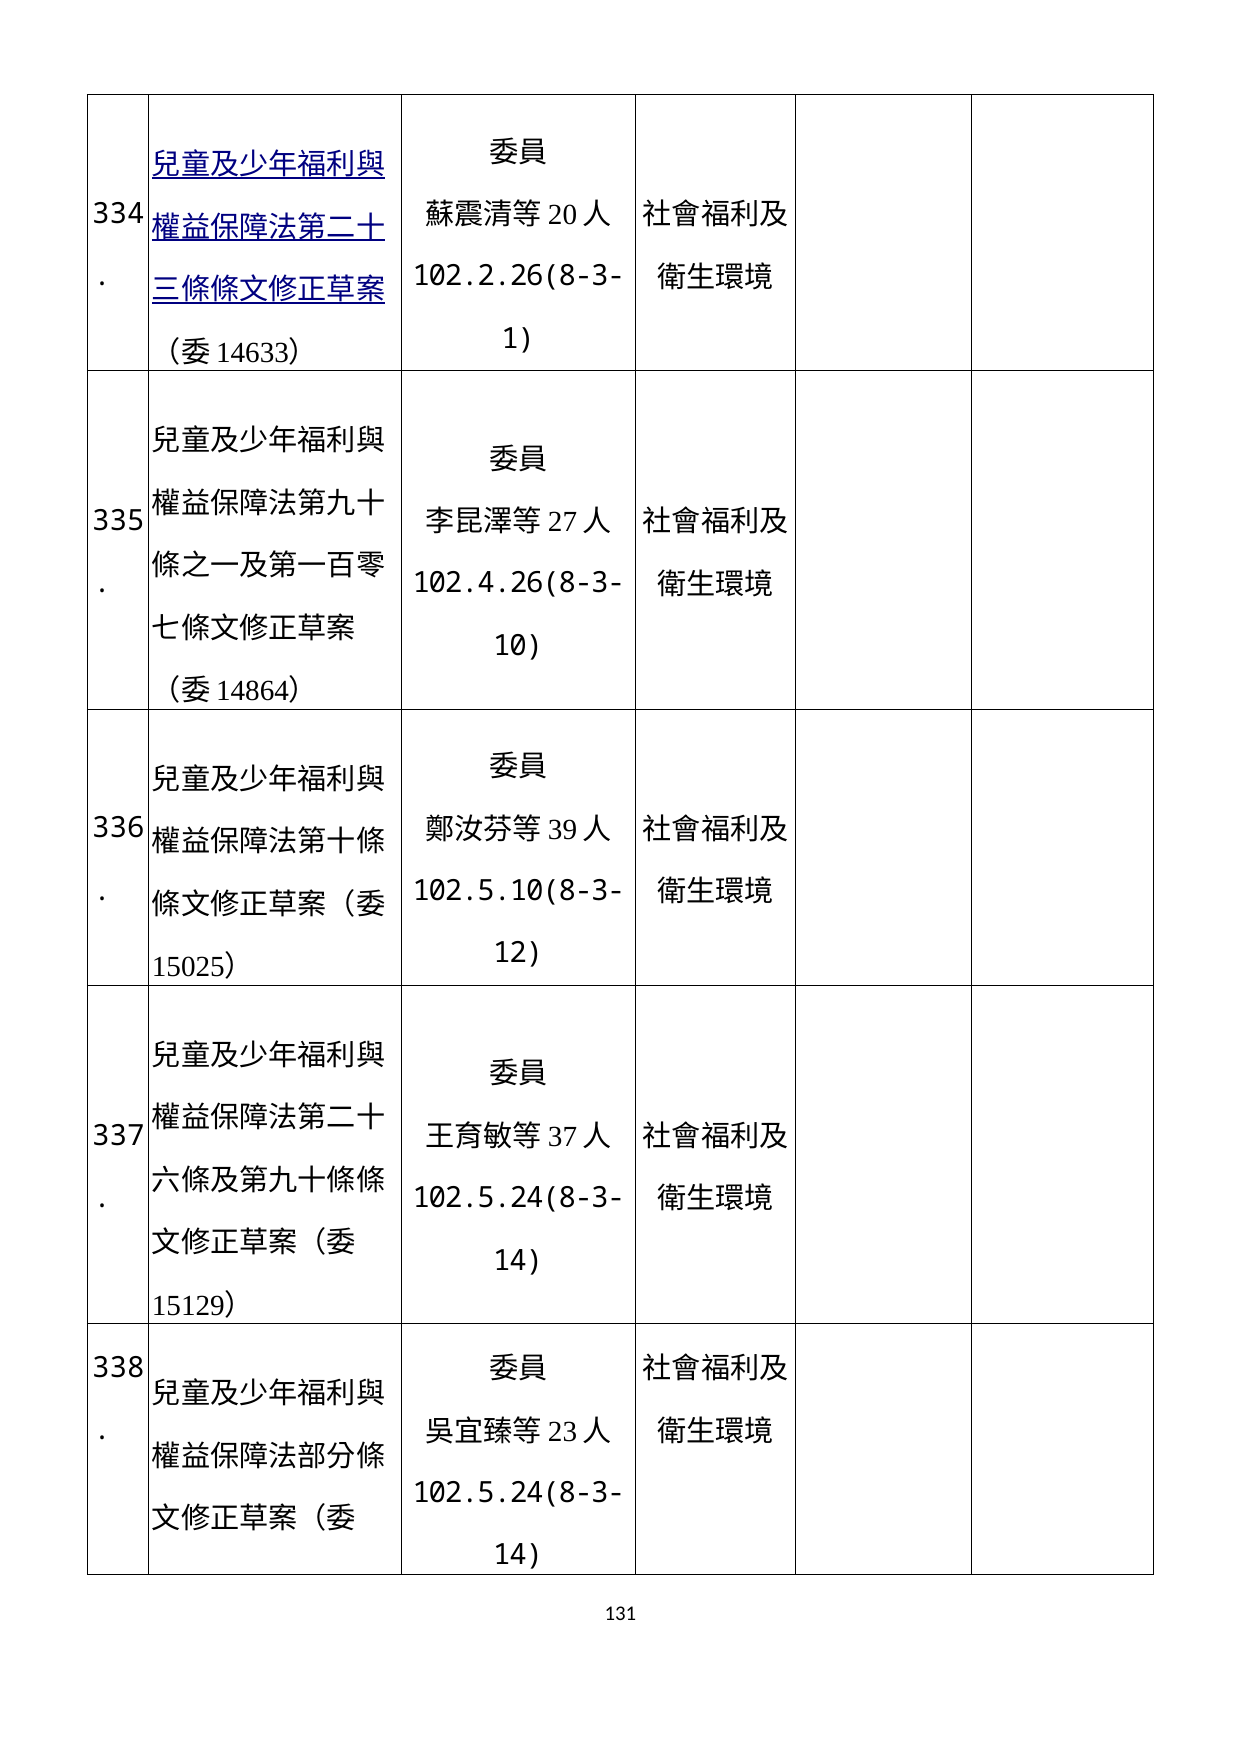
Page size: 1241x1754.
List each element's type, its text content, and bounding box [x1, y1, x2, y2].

table_cell [796, 1324, 971, 1574]
table_cell [972, 986, 1153, 1323]
table_cell 委員 蘇震清等20人102.2.26(8-3-1) [402, 95, 635, 370]
table_cell 社會福利及衛生環境 [636, 1324, 795, 1574]
table_cell 委員 鄭汝芬等39人102.5.10(8-3-12) [402, 710, 635, 985]
table_cell [796, 95, 971, 370]
table_cell [796, 371, 971, 709]
table_cell [972, 371, 1153, 709]
table_cell [972, 95, 1153, 370]
table_cell [88, 710, 148, 985]
table_cell 兒童及少年福利與權益保障法部分條文修正草案（委 [149, 1324, 401, 1574]
table_cell [88, 986, 148, 1323]
table_cell [796, 986, 971, 1323]
table_cell [88, 1324, 148, 1574]
table_cell [88, 371, 148, 709]
table_cell 委員 李昆澤等27人102.4.26(8-3-10) [402, 371, 635, 709]
table_cell 社會福利及衛生環境 [636, 371, 795, 709]
table_cell 社會福利及衛生環境 [636, 710, 795, 985]
table_cell [972, 710, 1153, 985]
table_cell 委員 吳宜臻等23人102.5.24(8-3-14) [402, 1324, 635, 1574]
table_cell 社會福利及衛生環境 [636, 986, 795, 1323]
table_cell 兒童及少年福利與權益保障法第九十條之一及第一百零七條文修正草案（委14864） [149, 371, 401, 709]
table_cell [972, 1324, 1153, 1574]
table_cell [88, 95, 148, 370]
table_cell [796, 710, 971, 985]
table_cell 社會福利及衛生環境 [636, 95, 795, 370]
table_cell 委員 王育敏等37人102.5.24(8-3-14) [402, 986, 635, 1323]
table_cell 兒童及少年福利與權益保障法第十條條文修正草案（委15025） [149, 710, 401, 985]
table_cell 兒童及少年福利與權益保障法第二十六條及第九十條條文修正草案（委15129） [149, 986, 401, 1323]
table_cell 兒童及少年福利與權益保障法第二十三條條文修正草案（委14633） [149, 95, 401, 370]
